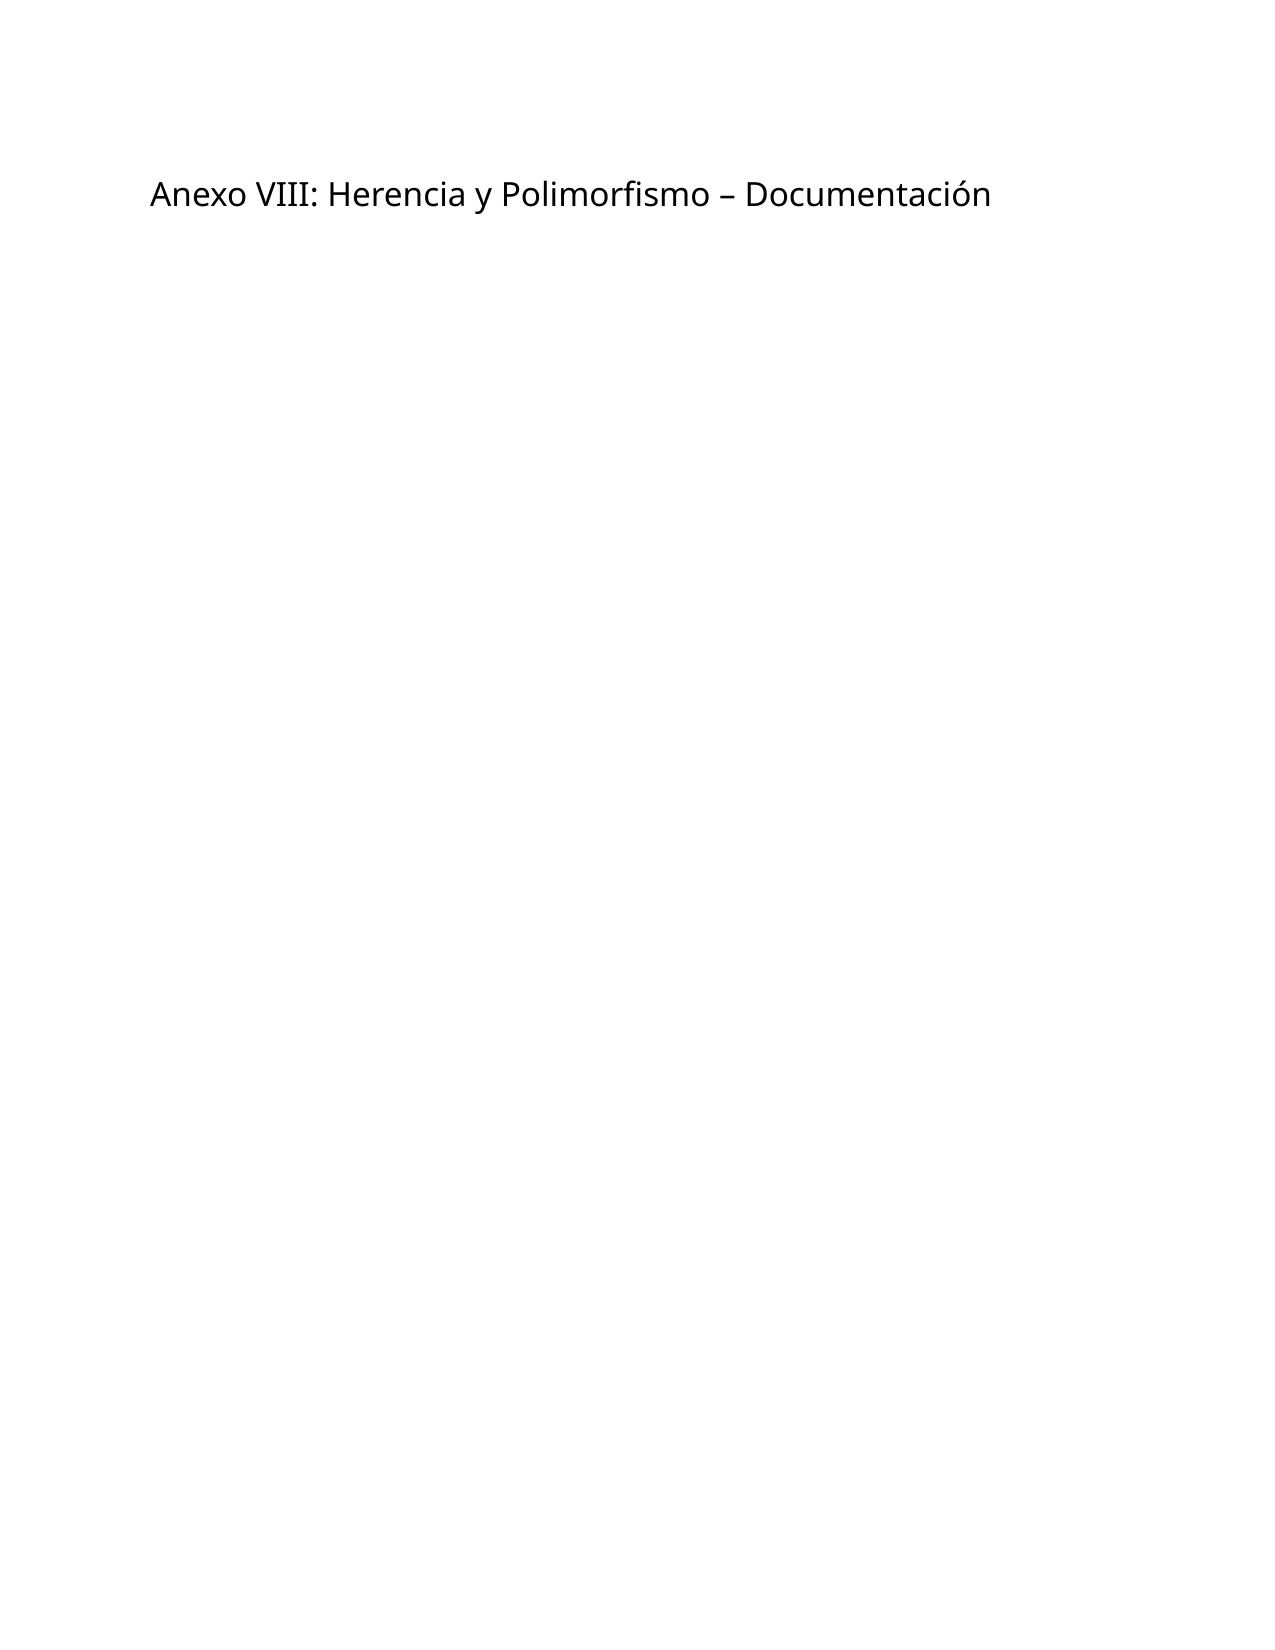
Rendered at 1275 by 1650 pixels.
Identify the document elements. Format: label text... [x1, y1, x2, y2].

subtitle Anexo VIII: Herencia y Polimorfismo – Documentación [150, 171, 1125, 216]
